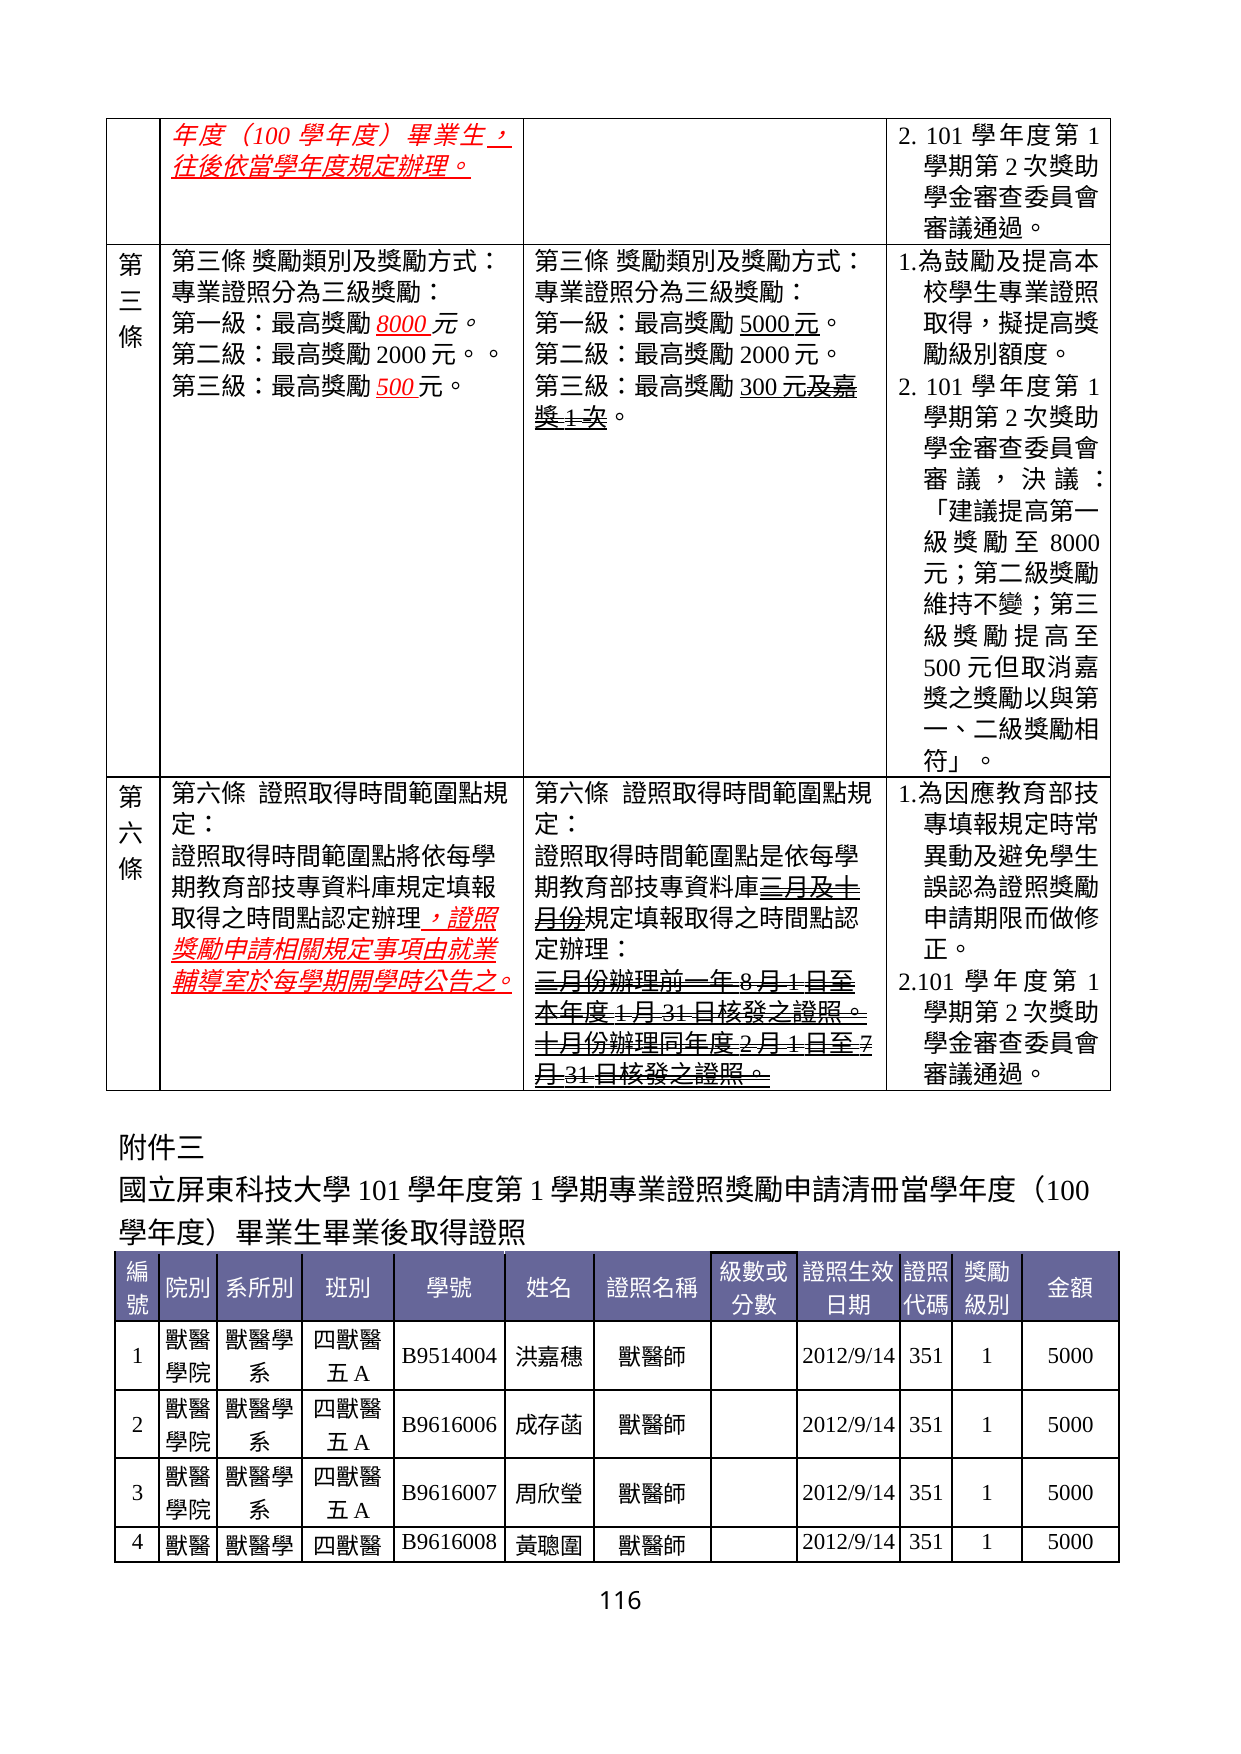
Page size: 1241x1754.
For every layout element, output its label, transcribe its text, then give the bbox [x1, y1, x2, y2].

table_cell 第六條 證照取得時間範圍點規定： 證照取得時間範圍點將依每學期教育部技專資料庫規定填報取得之時間點認定辦理，證照獎勵申請相關規定事項由就業輔導室於每學期開學時公告之。 [161, 778, 523, 1090]
table_cell 獸醫學 [218, 1528, 301, 1561]
table_cell B9616008 [395, 1528, 504, 1561]
table_cell 第六條 [107, 778, 159, 1090]
table_cell 獸醫師 [595, 1459, 710, 1526]
table_cell [712, 1391, 796, 1457]
table_cell 周欣瑩 [506, 1459, 593, 1526]
table_cell 黃聰圍 [506, 1528, 593, 1561]
table_header 院別 [159, 1251, 217, 1320]
table_cell 成存菡 [506, 1391, 593, 1457]
table_cell 351 [901, 1391, 951, 1457]
table_cell 四獸醫五A [303, 1459, 393, 1526]
table_cell 獸醫師 [595, 1528, 710, 1561]
table_cell 獸醫學系 [218, 1459, 301, 1526]
table_cell [712, 1322, 796, 1388]
table_cell 1 [953, 1391, 1021, 1457]
table_cell 1 [953, 1459, 1021, 1526]
table_cell 2. 101學年度第1學期第2次獎助學金審查委員會審議通過。 [887, 119, 1110, 244]
table_cell 1.為因應教育部技專填報規定時常異動及避免學生誤認為證照獎勵申請期限而做修正。 2.101學年度第1學期第2次獎助學金審查委員會審議通過。 [887, 778, 1110, 1090]
table_header 編號 [116, 1251, 159, 1320]
table_cell 四獸醫 [303, 1528, 393, 1561]
table_cell 2 [116, 1391, 158, 1457]
table_cell B9514004 [395, 1322, 504, 1388]
table_cell 4 [116, 1528, 158, 1561]
table_cell 5000 [1023, 1322, 1118, 1388]
table_cell 351 [901, 1322, 951, 1388]
text 附件三 [118, 1124, 1122, 1167]
table_header 學號 [394, 1251, 504, 1320]
table_cell 5000 [1023, 1459, 1118, 1526]
table_cell 5000 [1023, 1391, 1118, 1457]
table_cell 第六條 證照取得時間範圍點規定： 證照取得時間範圍點是依每學期教育部技專資料庫三月及十月份規定填報取得之時間點認定辦理： 三月份辦理前一年8月1日至本年度1月31日核發之證照。 十月份辦理同年度2月1日至7月31日核發之證照。 [524, 778, 886, 1090]
table_cell 1 [953, 1322, 1021, 1388]
table_cell [712, 1459, 796, 1526]
table_cell 第三條 獎勵類別及獎勵方式： 專業證照分為三級獎勵： 第一級：最高獎勵8000元。 第二級：最高獎勵2000元。。 第三級：最高獎勵500元。 [161, 245, 523, 776]
table_cell 四獸醫五A [303, 1391, 393, 1457]
table_cell 1 [116, 1322, 158, 1388]
table_cell 獸醫師 [595, 1322, 710, 1388]
table_header 系所別 [217, 1251, 302, 1320]
table_cell 第三條 [107, 245, 159, 776]
table_cell 3 [116, 1459, 158, 1526]
table_cell 四獸醫五A [303, 1322, 393, 1388]
table_cell 2012/9/14 [798, 1459, 899, 1526]
table_cell 洪嘉穗 [506, 1322, 593, 1388]
text 國立屏東科技大學101學年度第1學期專業證照獎勵申請清冊當學年度（100學年度）畢業生畢業後取得證照 [118, 1167, 1122, 1251]
table_header 班別 [302, 1251, 394, 1320]
table_header 證照名稱 [594, 1251, 710, 1320]
table_cell 5000 [1023, 1528, 1118, 1561]
table_header 金額 [1022, 1251, 1118, 1320]
table_cell 獸醫學院 [160, 1391, 216, 1457]
table_cell 獸醫學系 [218, 1391, 301, 1457]
table_cell 2012/9/14 [798, 1528, 899, 1561]
table_cell 獸醫學系 [218, 1322, 301, 1388]
table_cell 351 [901, 1459, 951, 1526]
table_cell 351 [901, 1528, 951, 1561]
table_cell 獸醫 [160, 1528, 216, 1561]
table_cell [712, 1528, 796, 1561]
table_cell B9616006 [395, 1391, 504, 1457]
table_cell [107, 119, 159, 244]
table_cell 獸醫師 [595, 1391, 710, 1457]
table_cell 2012/9/14 [798, 1391, 899, 1457]
table_cell 第三條 獎勵類別及獎勵方式： 專業證照分為三級獎勵： 第一級：最高獎勵5000元。 第二級：最高獎勵2000元。 第三級：最高獎勵300元及嘉獎1次。 [524, 245, 886, 776]
table_cell B9616007 [395, 1459, 504, 1526]
table_cell [524, 119, 886, 244]
table_header 姓名 [505, 1251, 594, 1320]
table_cell 獸醫學院 [160, 1322, 216, 1388]
table_header 證照生效日期 [798, 1251, 900, 1320]
table_header 級數或分數 [712, 1254, 796, 1320]
table_cell 1 [953, 1528, 1021, 1561]
table_cell 年度（100學年度）畢業生，往後依當學年度規定辦理。 [161, 119, 523, 244]
table_cell 1.為鼓勵及提高本校學生專業證照取得，擬提高獎勵級別額度。 2. 101學年度第1學期第2次獎助學金審查委員會審議，決議：「建議提高第一級獎勵至8000元；第二級獎勵維持不變；第三級獎勵提高至500元但取消嘉獎之獎勵以與第一、二級獎勵相符」。 [887, 245, 1110, 776]
table_cell 獸醫學院 [160, 1459, 216, 1526]
table_header 證照代碼 [900, 1251, 952, 1320]
table_cell 2012/9/14 [798, 1322, 899, 1388]
table_header 獎勵級別 [952, 1251, 1022, 1320]
